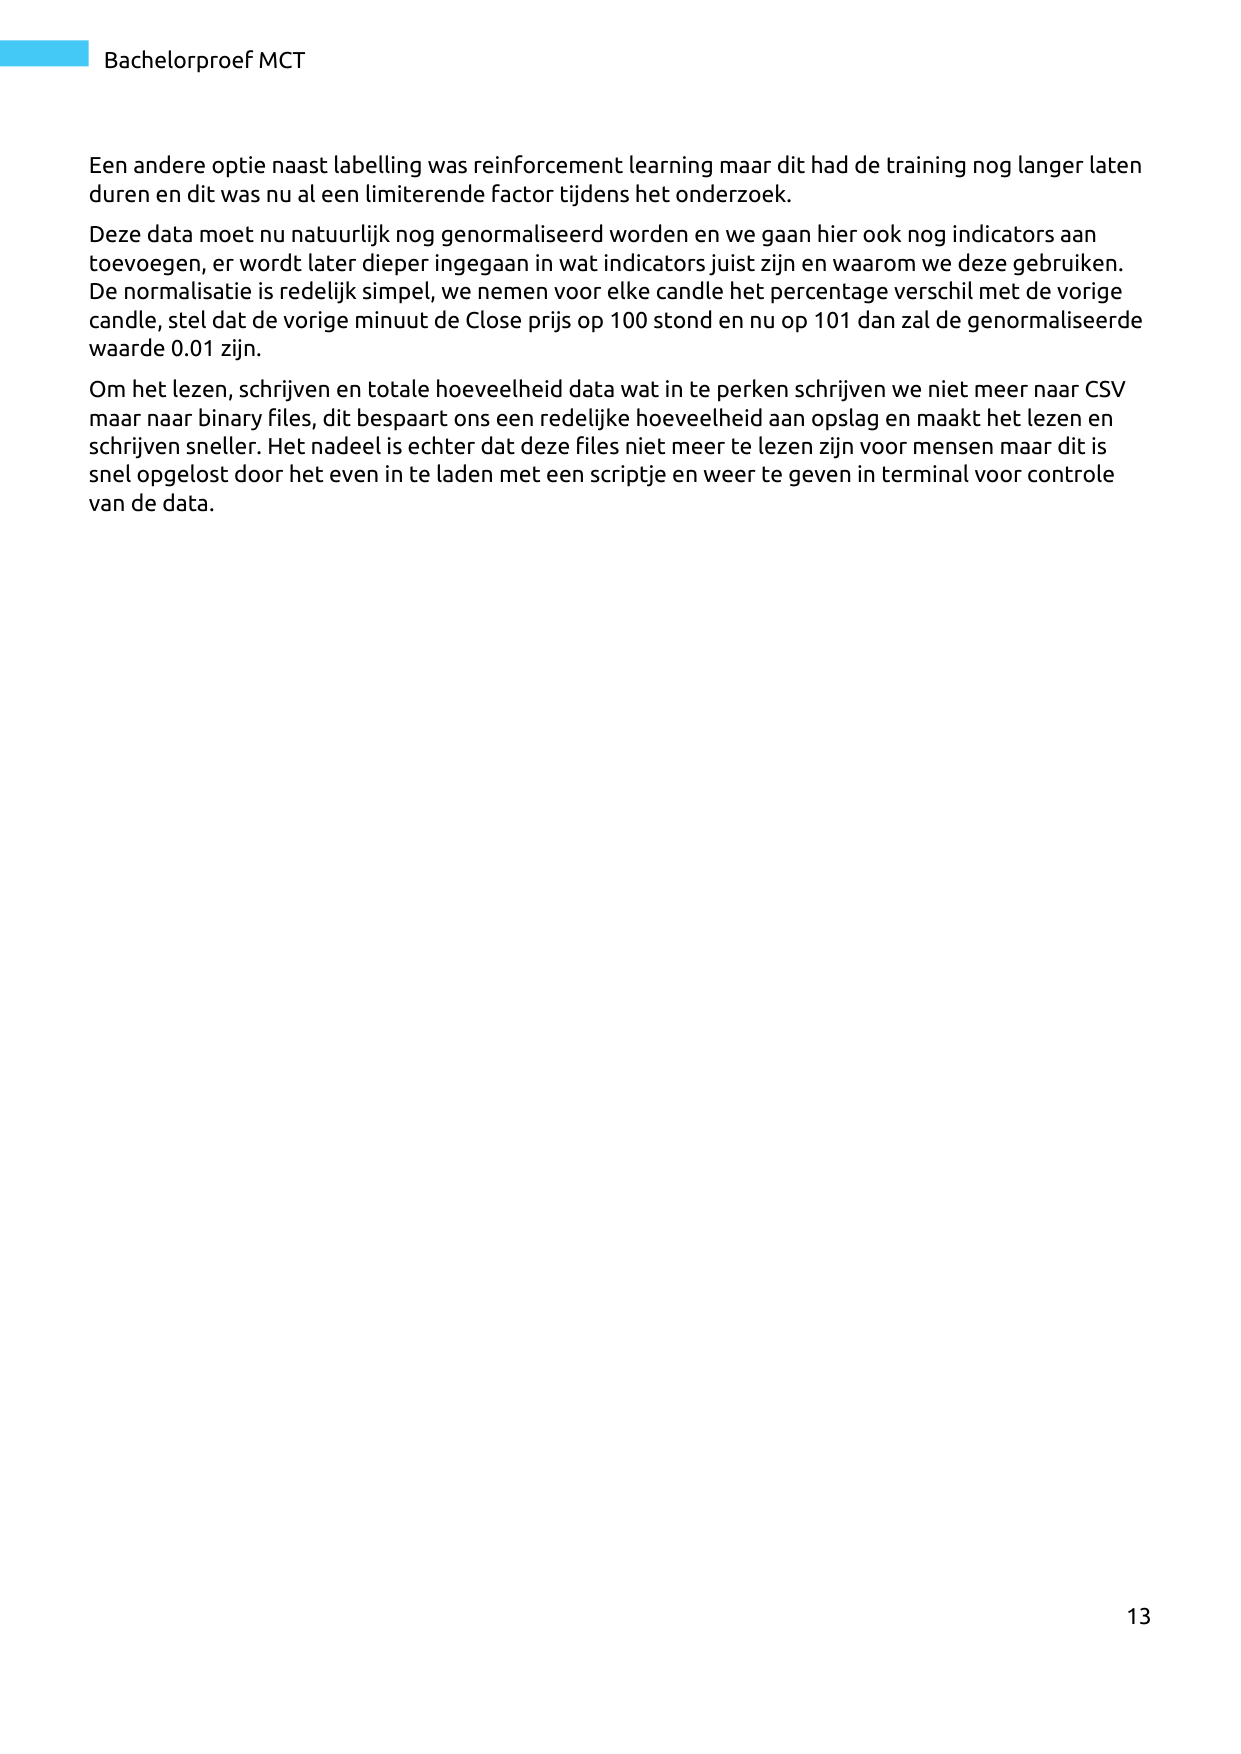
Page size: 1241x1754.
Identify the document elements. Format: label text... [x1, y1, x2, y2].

text Een andere optie naast labelling was reinforcement learning maar dit had de training nog langer laten duren en dit was nu al een limiterende factor tijdens het onderzoek. [89, 152, 1152, 206]
text Om het lezen, schrijven en totale hoeveelheid data wat in te perken schrijven we niet meer naar CSV maar naar binary files, dit bespaart ons een redelijke hoeveelheid aan opslag en maakt het lezen en schrijven sneller. Het nadeel is echter dat deze files niet meer te lezen zijn voor mensen maar dit is snel opgelost door het even in te laden met een scriptje en weer te geven in terminal voor controle van de data. [89, 376, 1152, 516]
text Deze data moet nu natuurlijk nog genormaliseerd worden en we gaan hier ook nog indicators aan toevoegen, er wordt later dieper ingegaan in wat indicators juist zijn en waarom we deze gebruiken. De normalisatie is redelijk simpel, we nemen voor elke candle het percentage verschil met de vorige candle, stel dat de vorige minuut de Close prijs op 100 stond en nu op 101 dan zal de genormaliseerde waarde 0.01 zijn. [89, 221, 1152, 361]
